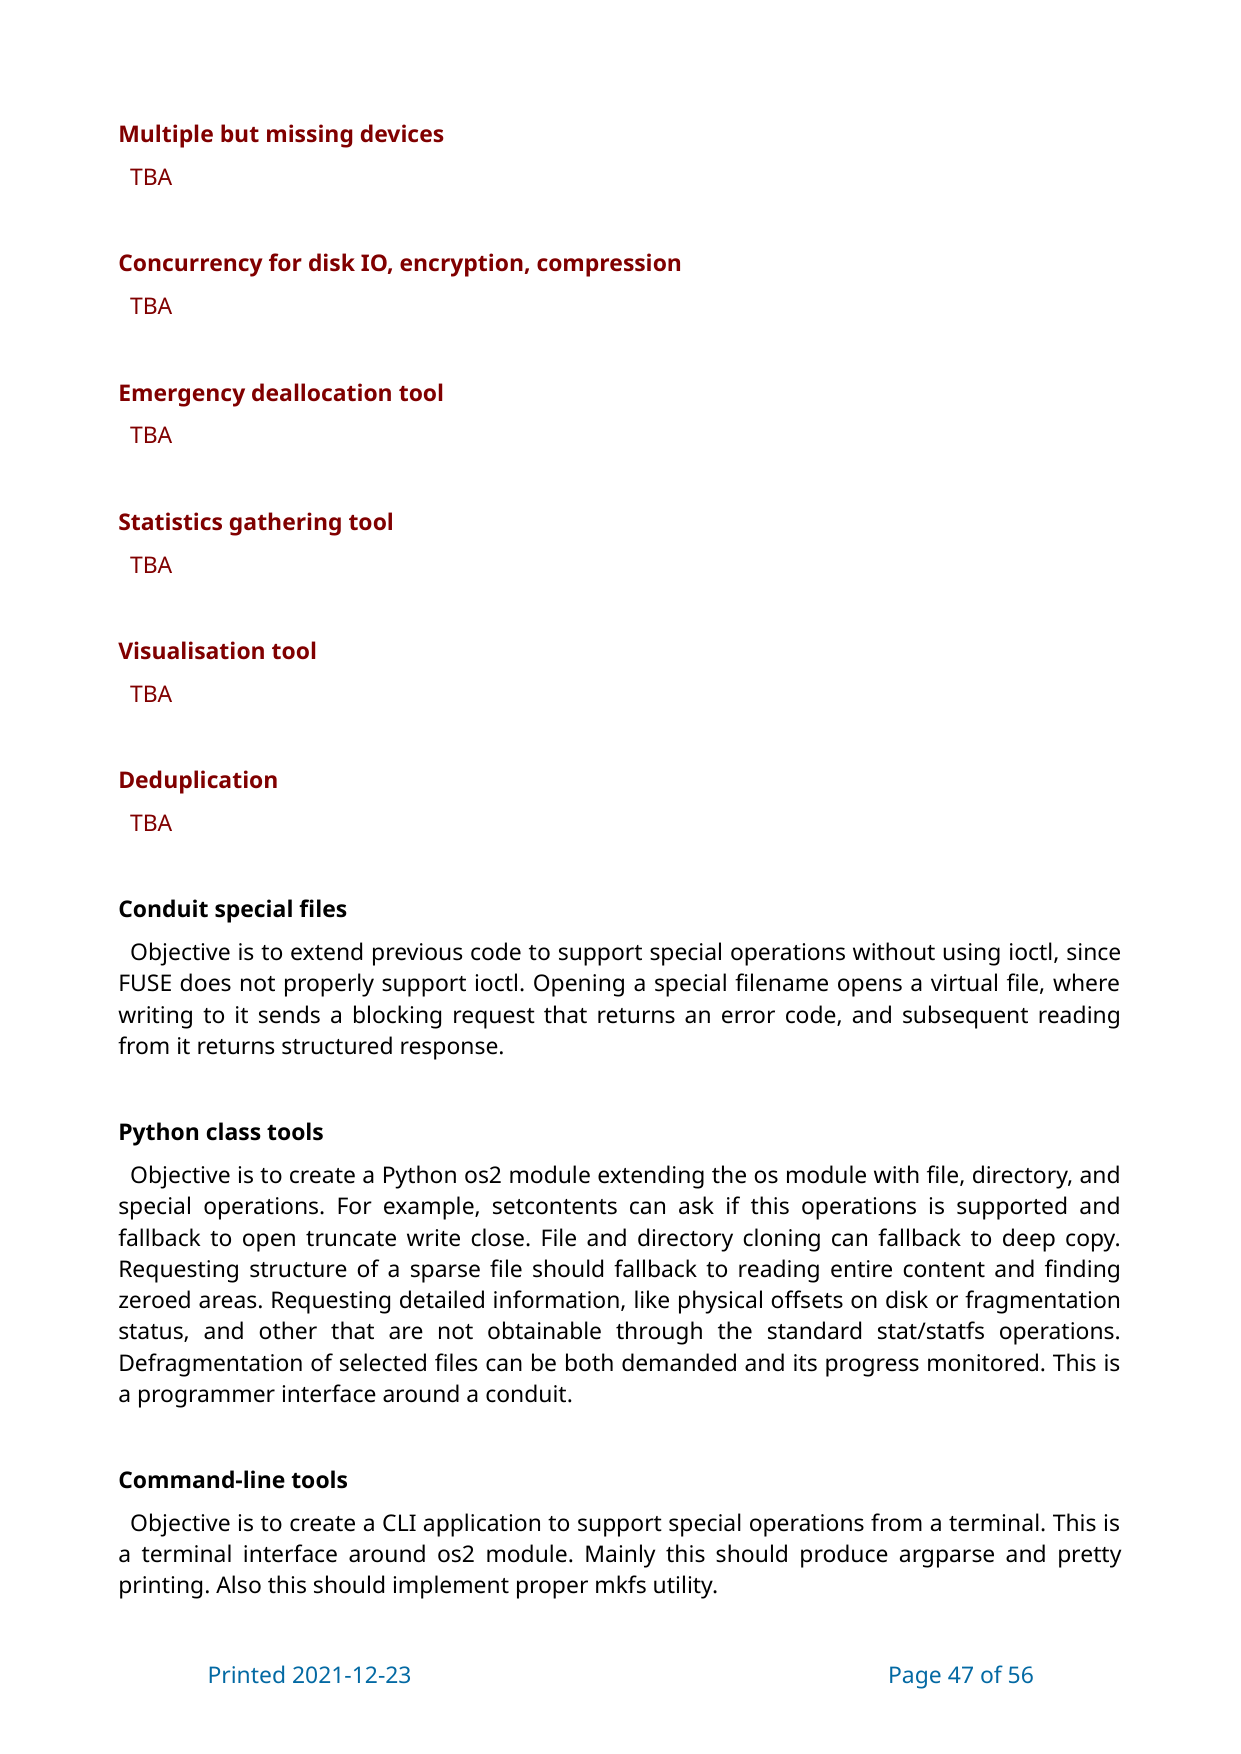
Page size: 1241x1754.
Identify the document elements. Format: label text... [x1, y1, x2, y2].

subtitle Conduit special files [118, 893, 1122, 924]
text Objective is to create a CLI application to support special operations from a terminal. This is a terminal interface around os2 module. Mainly this should produce argparse and pretty printing. Also this should implement proper mkfs utility. [118, 1507, 1122, 1601]
text TBA [118, 161, 1122, 192]
subtitle Deduplication [118, 764, 1122, 795]
text TBA [118, 678, 1122, 709]
text TBA [118, 549, 1122, 580]
subtitle Command-line tools [118, 1464, 1122, 1495]
text TBA [118, 807, 1122, 838]
subtitle Statistics gathering tool [118, 506, 1122, 537]
text Objective is to create a Python os2 module extending the os module with file, directory, and special operations. For example, setcontents can ask if this operations is supported and fallback to open truncate write close. File and directory cloning can fallback to deep copy. Requesting structure of a sparse file should fallback to reading entire content and finding zeroed areas. Requesting detailed information, like physical offsets on disk or fragmentation status, and other that are not obtainable through the standard stat/statfs operations. Defragmentation of selected files can be both demanded and its progress monitored. This is a programmer interface around a conduit. [118, 1159, 1122, 1409]
subtitle Visualisation tool [118, 635, 1122, 666]
text Objective is to extend previous code to support special operations without using ioctl, since FUSE does not properly support ioctl. Opening a special filename opens a virtual file, where writing to it sends a blocking request that returns an error code, and subsequent reading from it returns structured response. [118, 936, 1122, 1061]
subtitle Python class tools [118, 1116, 1122, 1147]
text TBA [118, 419, 1122, 451]
subtitle Concurrency for disk IO, encryption, compression [118, 247, 1122, 278]
subtitle Multiple but missing devices [118, 118, 1122, 149]
text TBA [118, 290, 1122, 322]
subtitle Emergency deallocation tool [118, 376, 1122, 408]
